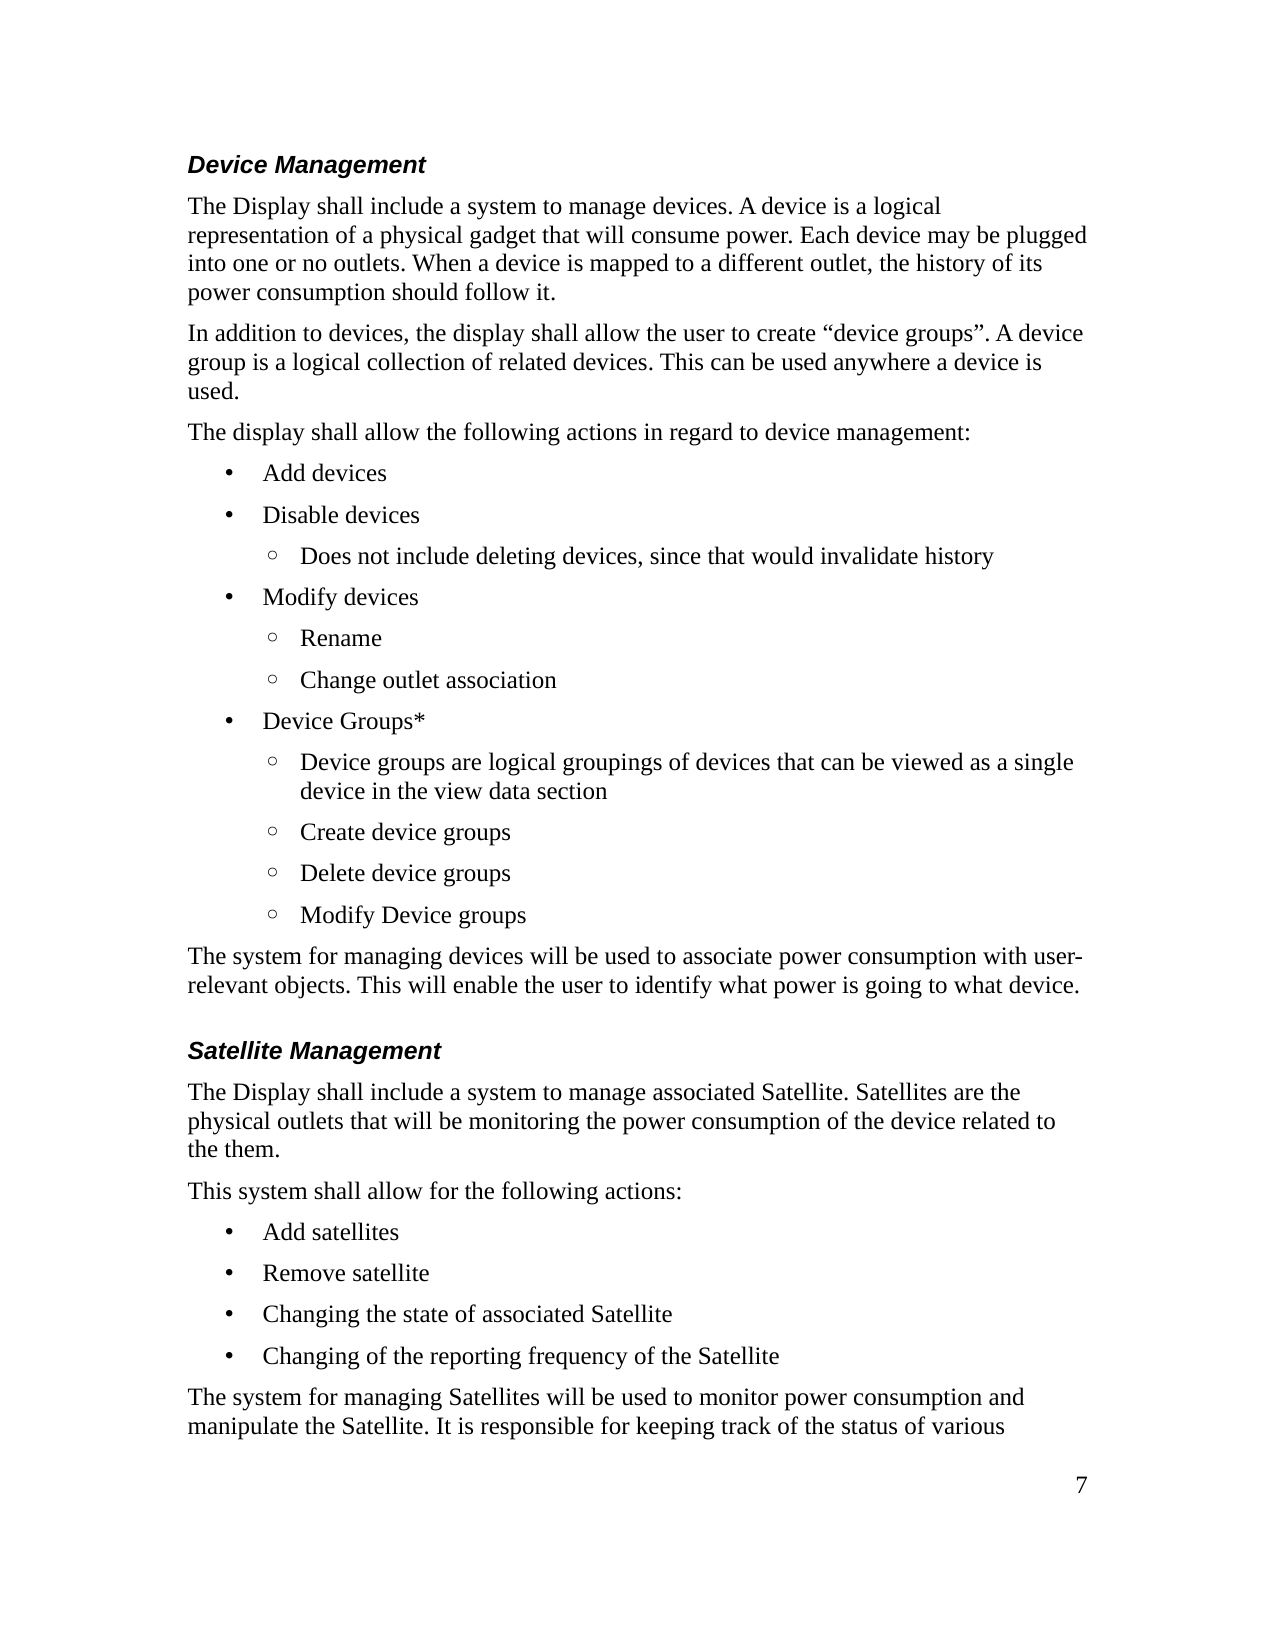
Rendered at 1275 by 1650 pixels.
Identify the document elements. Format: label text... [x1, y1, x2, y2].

list Add devices [225, 458, 1087, 487]
text In addition to devices, the display shall allow the user to create “device groups”. A device group is a logical collection of related devices. This can be used anywhere a device is used. [187, 318, 1087, 405]
list Rename [262, 623, 1087, 652]
list Add satellites [225, 1217, 1087, 1246]
list Remove satellite [225, 1258, 1087, 1287]
text The system for managing devices will be used to associate power consumption with user-relevant objects. This will enable the user to identify what power is going to what device. [187, 941, 1087, 998]
list Does not include deleting devices, since that would invalidate history [262, 541, 1087, 570]
list Disable devices [225, 500, 1087, 528]
list Device groups are logical groupings of devices that can be viewed as a single device in the view data section [262, 747, 1087, 805]
text The Display shall include a system to manage devices. A device is a logical representation of a physical gadget that will consume power. Each device may be plugged into one or no outlets. When a device is mapped to a different outlet, the history of its power consumption should follow it. [187, 191, 1087, 306]
text The Display shall include a system to manage associated Satellite. Satellites are the physical outlets that will be monitoring the power consumption of the device related to the them. [187, 1077, 1087, 1163]
subtitle Satellite Management [187, 1036, 1087, 1064]
subtitle Device Management [187, 150, 1087, 178]
list Change outlet association [262, 665, 1087, 693]
text This system shall allow for the following actions: [187, 1176, 1087, 1204]
list Create device groups [262, 817, 1087, 846]
list Device Groups* [225, 706, 1087, 735]
text The system for managing Satellites will be used to monitor power consumption and manipulate the Satellite. It is responsible for keeping track of the status of various [187, 1382, 1087, 1439]
list Changing of the reporting frequency of the Satellite [225, 1341, 1087, 1369]
text The display shall allow the following actions in regard to device management: [187, 417, 1087, 446]
list Delete device groups [262, 858, 1087, 887]
list Modify devices [225, 582, 1087, 611]
list Modify Device groups [262, 900, 1087, 928]
list Changing the state of associated Satellite [225, 1299, 1087, 1328]
